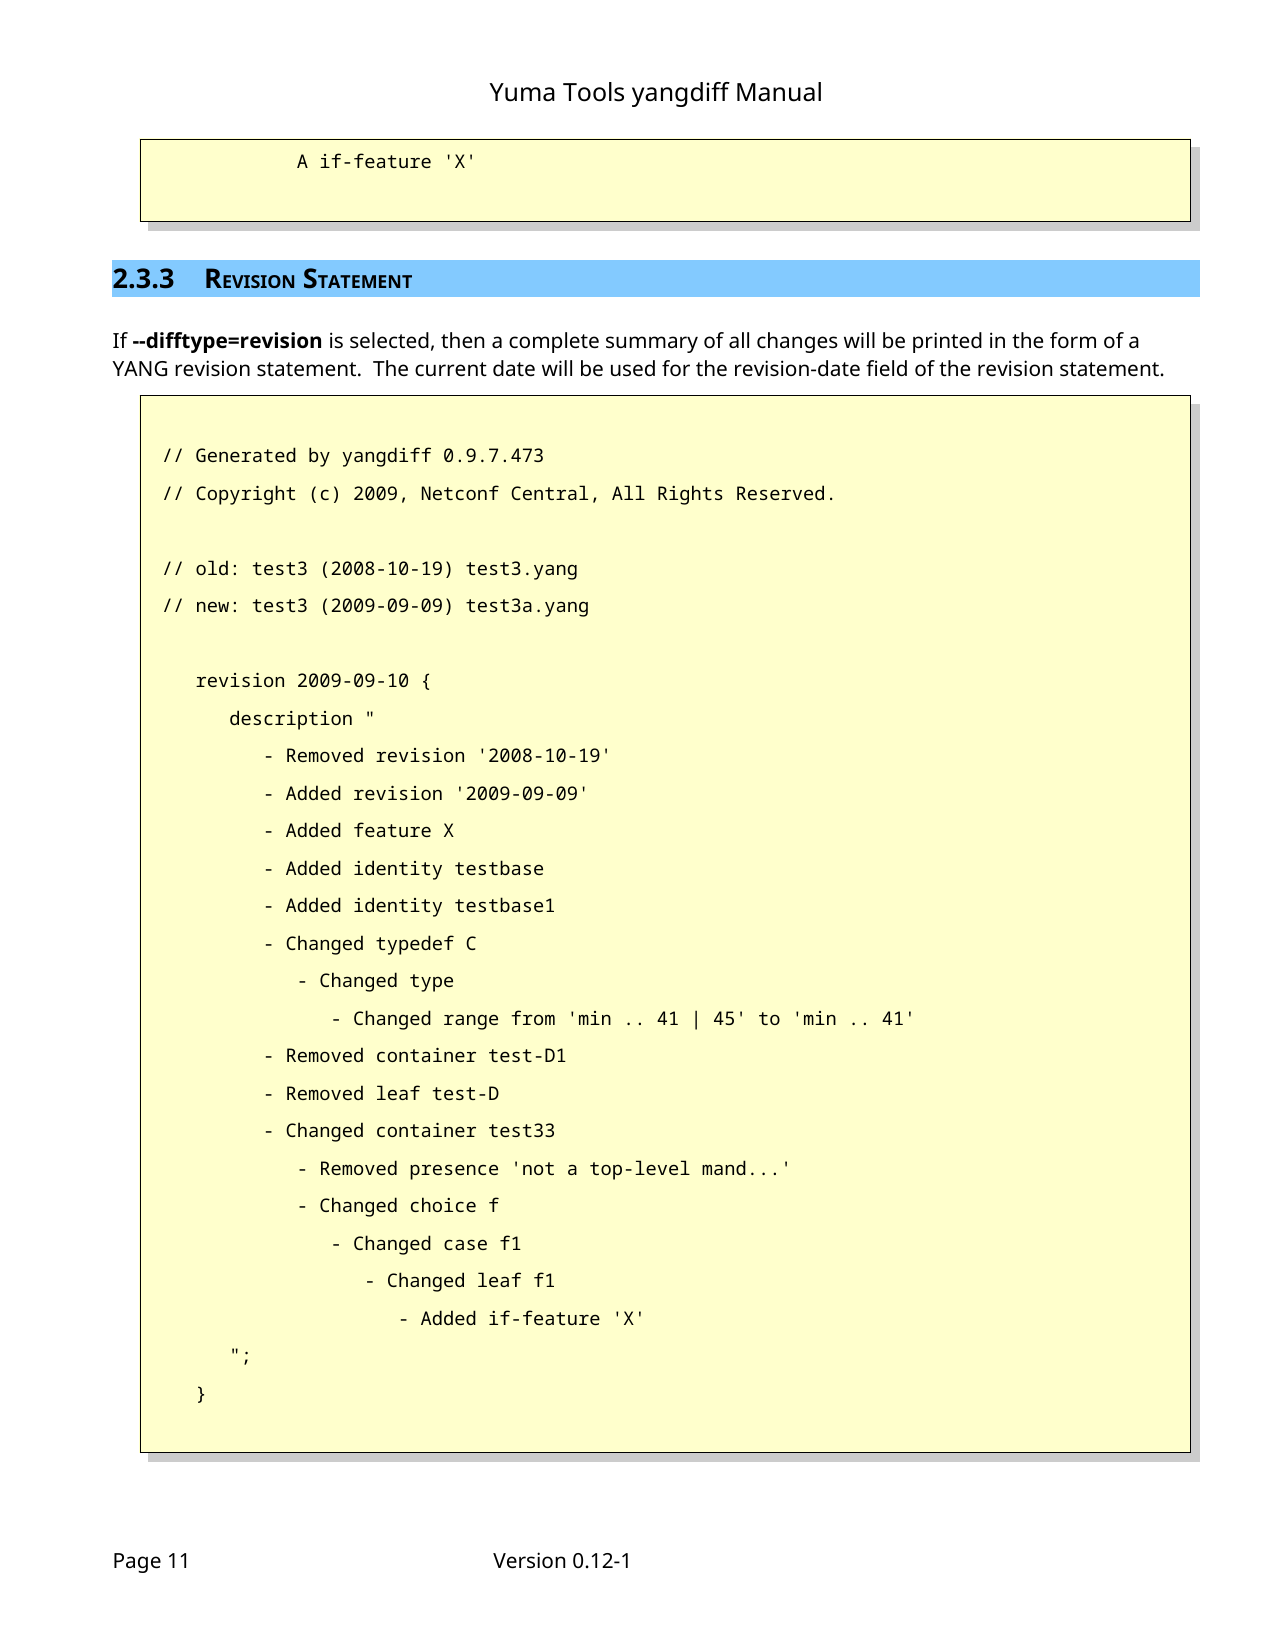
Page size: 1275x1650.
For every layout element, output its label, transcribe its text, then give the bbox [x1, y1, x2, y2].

text // Generated by yangdiff 0.9.7.473 [141, 433, 1190, 468]
text - Added identity testbase1 [141, 883, 1190, 918]
text } [141, 1370, 1190, 1406]
text // Copyright (c) 2009, Netconf Central, All Rights Reserved. [141, 470, 1190, 506]
text "; [141, 1333, 1190, 1368]
text - Changed typedef C [141, 920, 1190, 956]
subtitle Revision Statement [112, 260, 1200, 297]
text A if-feature 'X' [141, 140, 1190, 174]
text - Changed leaf f1 [141, 1258, 1190, 1293]
text - Added identity testbase [141, 845, 1190, 881]
text // old: test3 (2008-10-19) test3.yang [141, 545, 1190, 581]
text revision 2009-09-10 { [141, 658, 1190, 693]
text description " [141, 695, 1190, 731]
text // new: test3 (2009-09-09) test3a.yang [141, 583, 1190, 618]
text - Added if-feature 'X' [141, 1295, 1190, 1331]
text - Added revision '2009-09-09' [141, 770, 1190, 806]
text - Changed container test33 [141, 1108, 1190, 1143]
text - Changed case f1 [141, 1220, 1190, 1256]
text - Added feature X [141, 808, 1190, 843]
text - Changed range from 'min .. 41 | 45' to 'min .. 41' [141, 995, 1190, 1031]
text - Changed type [141, 958, 1190, 993]
text - Removed container test-D1 [141, 1033, 1190, 1068]
text - Removed presence 'not a top-level mand...' [141, 1145, 1190, 1181]
text If --difftype=revision is selected, then a complete summary of all changes will be printed in the form of a YANG revision statement. The current date will be used for the revision-date field of the revision statement. [112, 326, 1200, 383]
text - Changed choice f [141, 1183, 1190, 1218]
text - Removed leaf test-D [141, 1070, 1190, 1106]
text - Removed revision '2008-10-19' [141, 733, 1190, 768]
